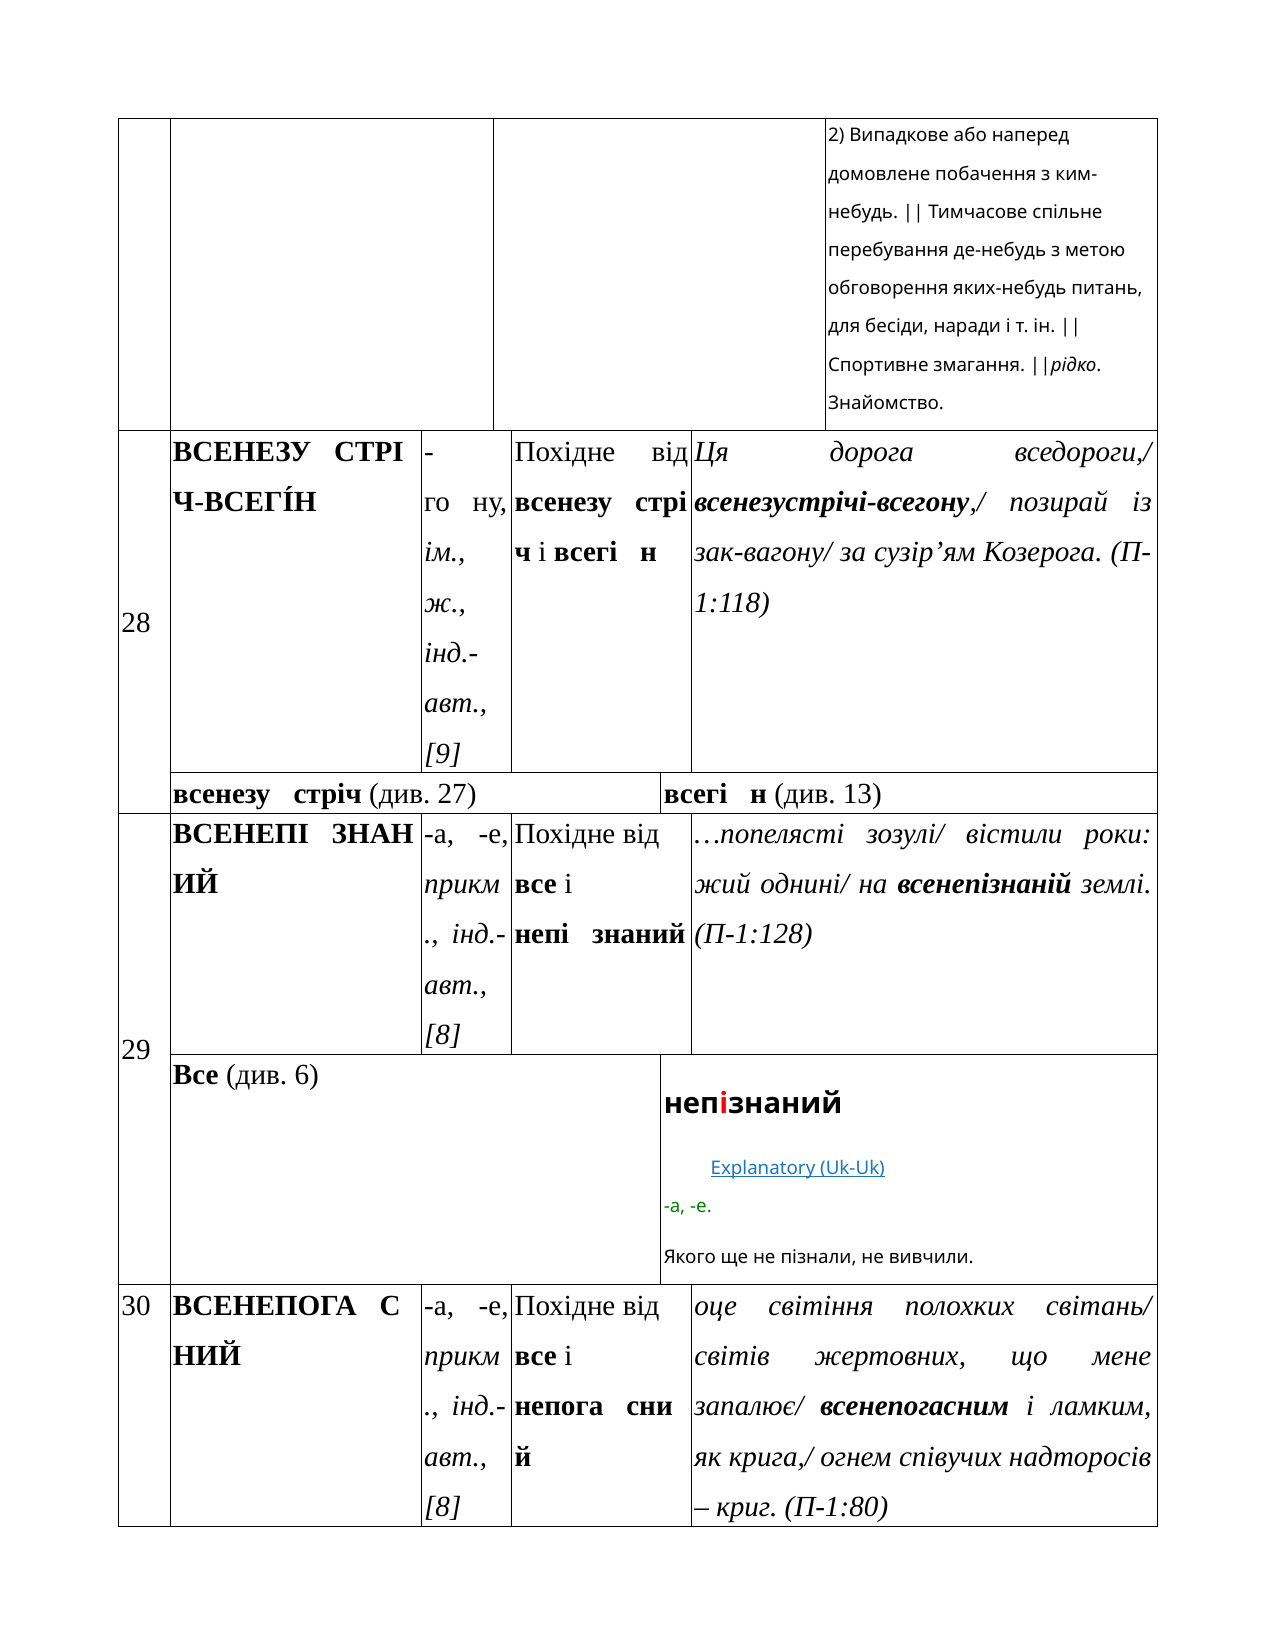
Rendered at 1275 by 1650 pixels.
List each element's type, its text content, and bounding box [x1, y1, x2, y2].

table_cell всенезустріч (див. 27) [171, 773, 660, 812]
table_cell ВсенепІзнаний [171, 814, 421, 1054]
table_cell 30 [119, 1285, 170, 1526]
table_cell -а, -е, прикм., інд.-авт., [8] [422, 814, 511, 1054]
table_cell Все (див. 6) [171, 1055, 660, 1284]
table_cell Похідне від все і непізнаний [512, 814, 691, 1054]
table_cell 29 [119, 814, 170, 1284]
table_cell 2) Випадкове або наперед домовлене побачення з ким-небудь. || Тимчасове спільне перебування де-небудь з метою обговорення яких-небудь питань, для бесіди, наради і т. ін. || Спортивне змагання. ||рідко. Знайомство. [826, 119, 1157, 430]
table_cell Похідне від всенезустріч і всегін [512, 431, 691, 772]
table_cell оце світіння полохких світань/ світів жертовних, що мене запалює/ всенепогасним і ламким, як крига,/ огнем співучих надторосів – криг. (П-1:80) [692, 1285, 1157, 1526]
table_cell -гону, ім., ж., інд.-авт., [9] [422, 431, 511, 772]
table_cell ВсенепогАсний [171, 1285, 421, 1526]
table_cell всегін (див. 13) [661, 773, 1157, 812]
table_cell [494, 119, 825, 430]
table_cell …попелясті зозулі/ вістили роки: жий однині/ на всенепізнаній землі. (П-1:128) [692, 814, 1157, 1054]
table_cell 28 [119, 431, 170, 812]
table_cell Ця дорога вседороги,/ всенезустрічі-всегону,/ позирай із зак-вагону/ за сузір’ям Козерога. (П-1:118) [692, 431, 1157, 772]
table_cell -а, -е, прикм., інд.-авт., [8] [422, 1285, 511, 1526]
table_cell Всенезустріч-всегíн [171, 431, 421, 772]
table_cell [119, 119, 170, 430]
table_cell непізнаний Explanatory (Uk-Uk) -а, -е. Якого ще не пізнали, не вивчили. [661, 1055, 1157, 1284]
table_cell Похідне від все і непогасний [512, 1285, 691, 1526]
table_cell [171, 119, 493, 430]
